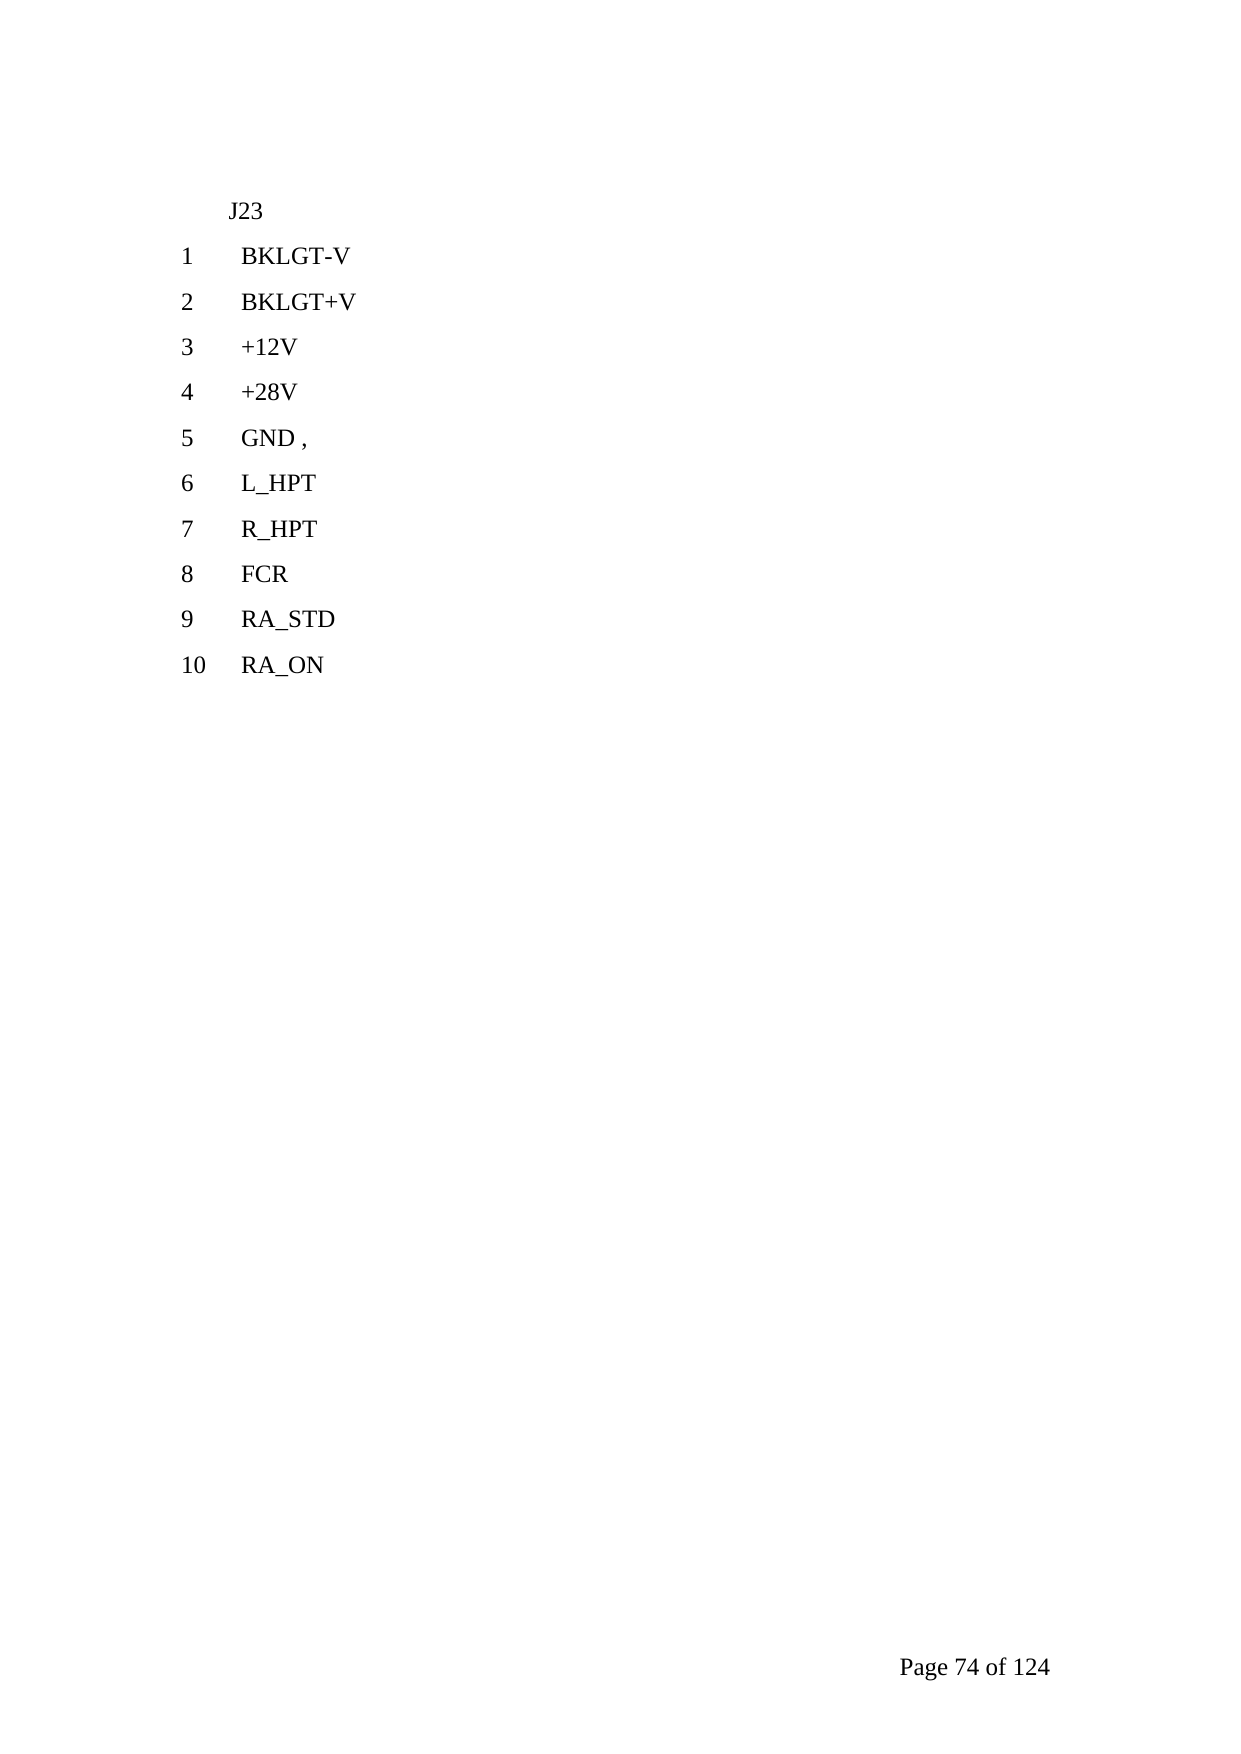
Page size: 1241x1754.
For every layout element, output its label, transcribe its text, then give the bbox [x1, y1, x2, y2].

table_cell BKLGT+V [220, 278, 371, 324]
table_cell RA_STD [220, 596, 371, 642]
table_cell 4 [173, 369, 220, 414]
table_header [173, 188, 220, 233]
table_cell 2 [173, 278, 220, 324]
table_cell R_HPT [220, 505, 371, 551]
table_cell L_HPT [220, 460, 371, 505]
table_cell 7 [173, 505, 220, 551]
table_cell 9 [173, 596, 220, 642]
table_header J23 [220, 188, 371, 233]
table_cell 6 [173, 460, 220, 505]
table_cell 5 [173, 415, 220, 460]
table_cell 10 [173, 642, 220, 687]
table_cell BKLGT-V [220, 233, 371, 278]
table_cell +28V [220, 369, 371, 414]
table_cell FCR [220, 551, 371, 596]
table_cell RA_ON [220, 642, 371, 687]
table_cell 3 [173, 324, 220, 369]
table_cell 8 [173, 551, 220, 596]
table_cell 1 [173, 233, 220, 278]
table_cell +12V [220, 324, 371, 369]
table_cell GND , [220, 415, 371, 460]
